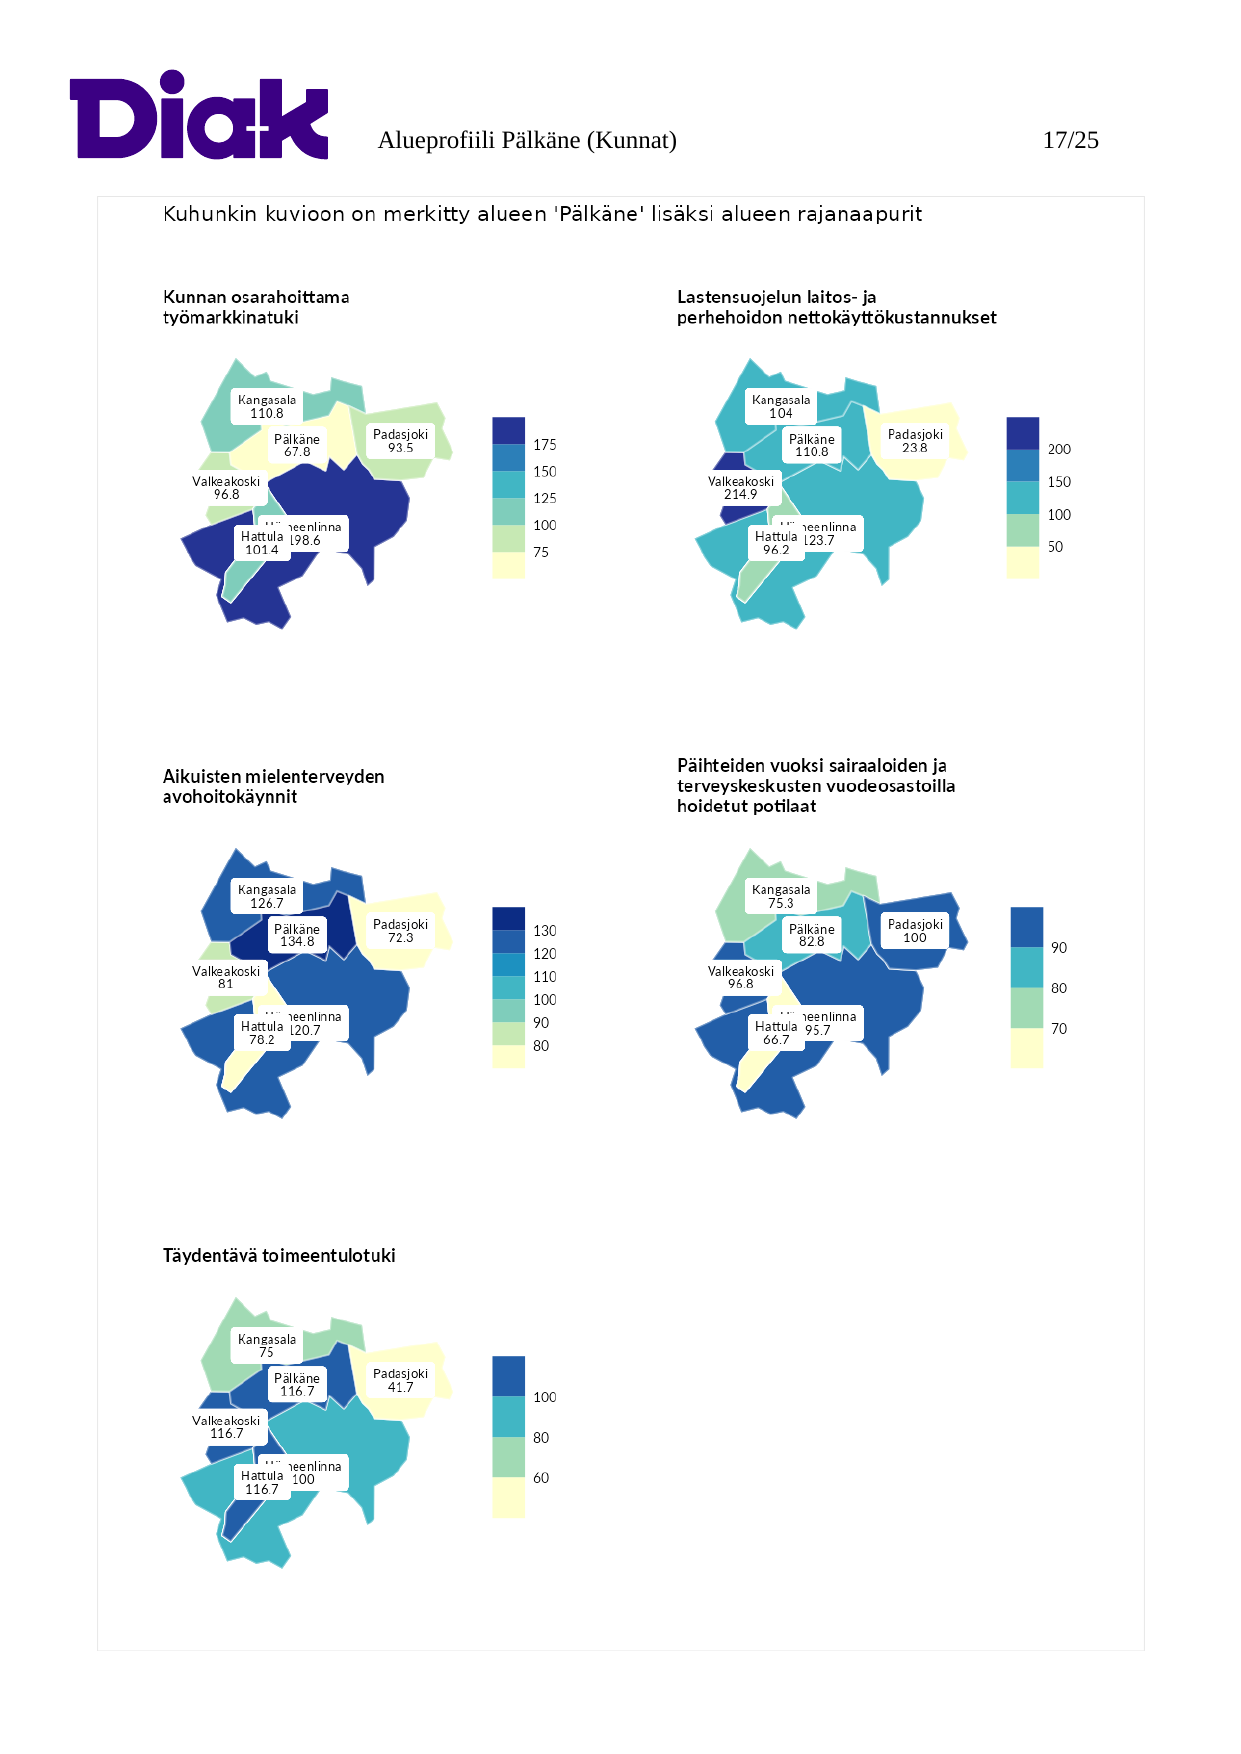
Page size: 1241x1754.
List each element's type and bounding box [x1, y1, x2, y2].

picture [61, 196, 1179, 1651]
